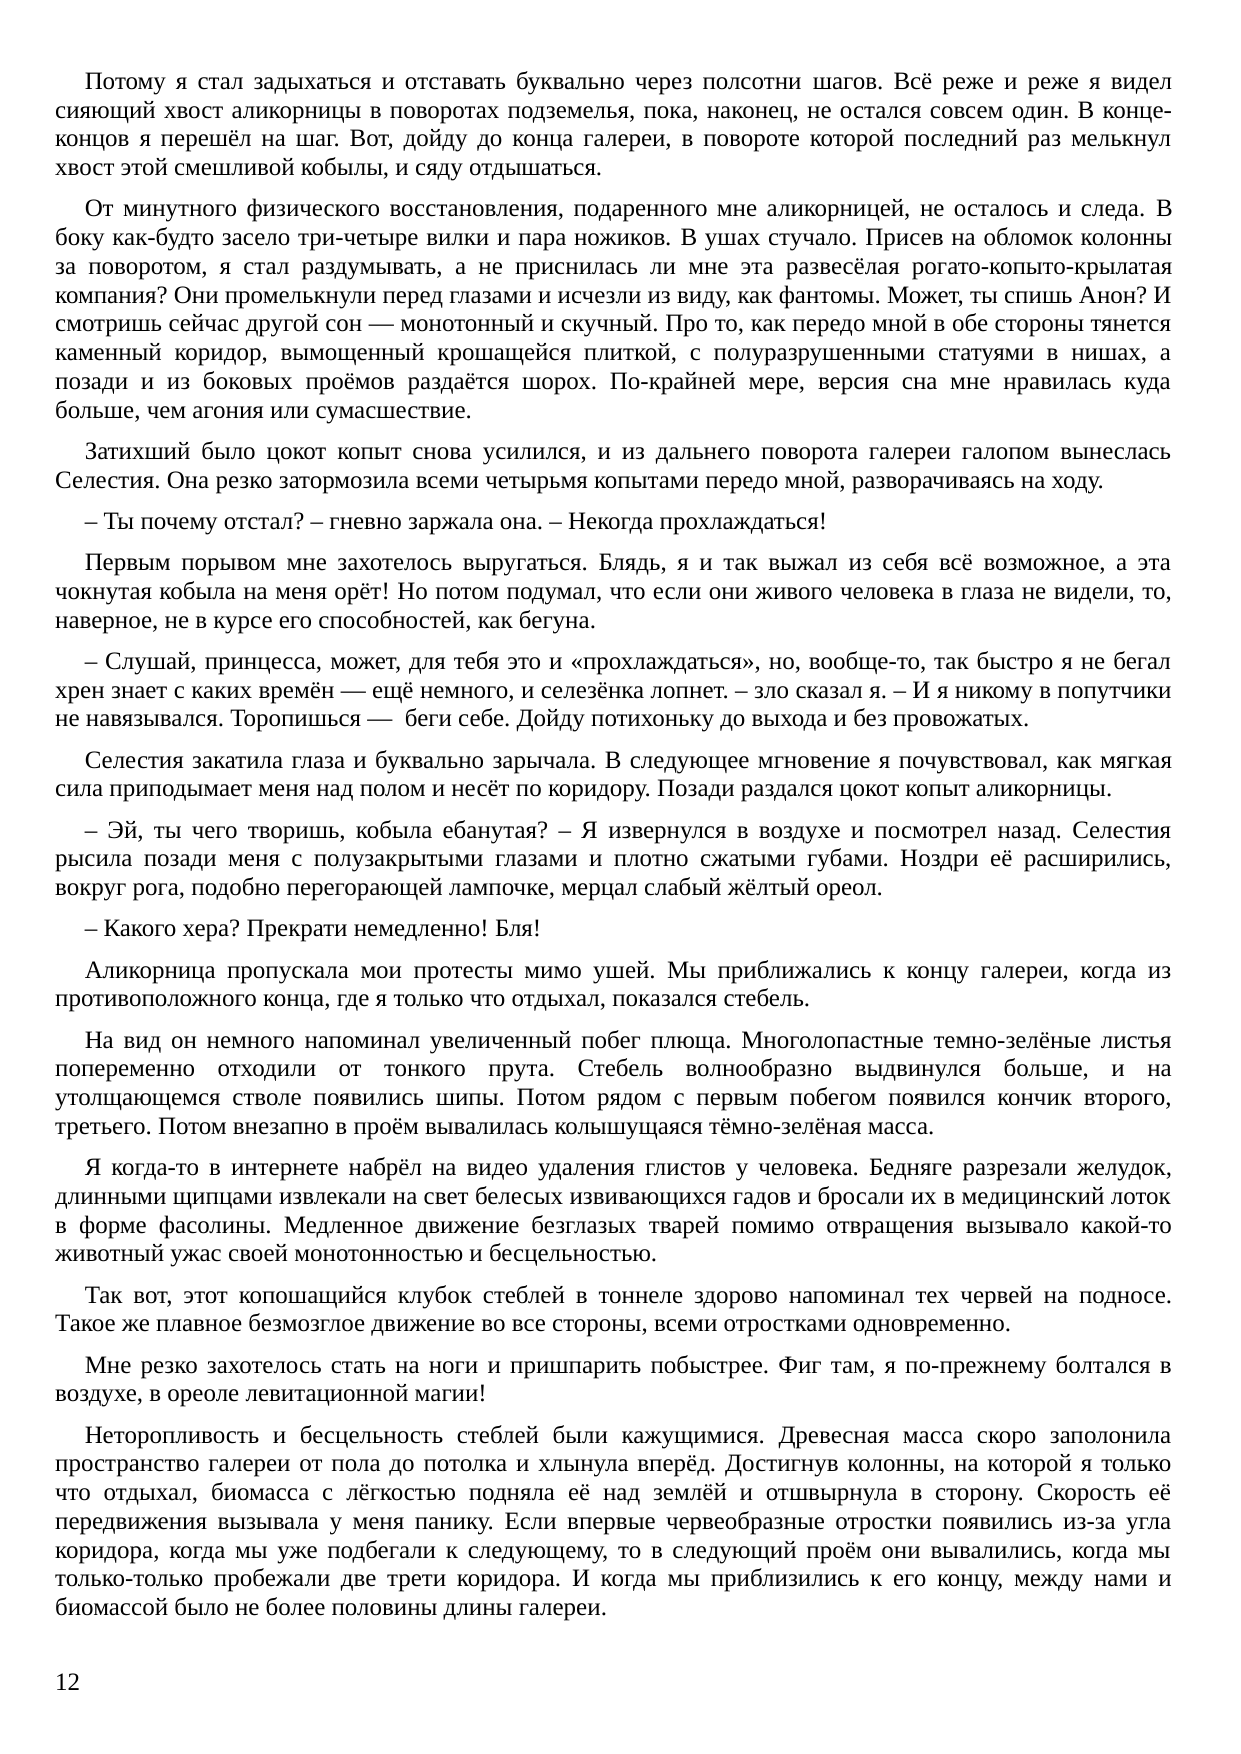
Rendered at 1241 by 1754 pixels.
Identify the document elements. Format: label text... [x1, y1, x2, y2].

text Так вот, этот копошащийся клубок стеблей в тоннеле здорово напоминал тех червей на подносе. Такое же плавное безмозглое движение во все стороны, всеми отростками одновременно. [55, 1280, 1173, 1337]
text Я когда-то в интернете набрёл на видео удаления глистов у человека. Бедняге разрезали желудок, длинными щипцами извлекали на свет белесых извивающихся гадов и бросали их в медицинский лоток в форме фасолины. Медленное движение безглазых тварей помимо отвращения вызывало какой-то животный ужас своей монотонностью и бесцельностью. [55, 1152, 1173, 1267]
text – Слушай, принцесса, может, для тебя это и «прохлаждаться», но, вообще-то, так быстро я не бегал хрен знает с каких времён — ещё немного, и селезёнка лопнет. – зло сказал я. – И я никому в попутчики не навязывался. Торопишься — беги себе. Дойду потихоньку до выхода и без провожатых. [55, 646, 1173, 732]
text Потому я стал задыхаться и отставать буквально через полсотни шагов. Всё реже и реже я видел сияющий хвост аликорницы в поворотах подземелья, пока, наконец, не остался совсем один. В конце-концов я перешёл на шаг. Вот, дойду до конца галереи, в повороте которой последний раз мелькнул хвост этой смешливой кобылы, и сяду отдышаться. [55, 66, 1173, 181]
text Мне резко захотелось стать на ноги и пришпарить побыстрее. Фиг там, я по-прежнему болтался в воздухе, в ореоле левитационной магии! [55, 1350, 1173, 1407]
text – Ты почему отстал? – гневно заржала она. – Некогда прохлаждаться! [55, 506, 1173, 535]
text От минутного физического восстановления, подаренного мне аликорницей, не осталось и следа. В боку как-будто засело три-четыре вилки и пара ножиков. В ушах стучало. Присев на обломок колонны за поворотом, я стал раздумывать, а не приснилась ли мне эта развесёлая рогато-копыто-крылатая компания? Они промелькнули перед глазами и исчезли из виду, как фантомы. Может, ты спишь Анон? И смотришь сейчас другой сон — монотонный и скучный. Про то, как передо мной в обе стороны тянется каменный коридор, вымощенный крошащейся плиткой, с полуразрушенными статуями в нишах, а позади и из боковых проёмов раздаётся шорох. По-крайней мере, версия сна мне нравилась куда больше, чем агония или сумасшествие. [55, 193, 1173, 423]
text – Какого хера? Прекрати немедленно! Бля! [55, 913, 1173, 942]
text Первым порывом мне захотелось выругаться. Блядь, я и так выжал из себя всё возможное, а эта чокнутая кобыла на меня орёт! Но потом подумал, что если они живого человека в глаза не видели, то, наверное, не в курсе его способностей, как бегуна. [55, 547, 1173, 633]
text Аликорница пропускала мои протесты мимо ушей. Мы приближались к концу галереи, когда из противоположного конца, где я только что отдыхал, показался стебель. [55, 955, 1173, 1012]
text – Эй, ты чего творишь, кобыла ебанутая? – Я извернулся в воздухе и посмотрел назад. Селестия рысила позади меня с полузакрытыми глазами и плотно сжатыми губами. Ноздри её расширились, вокруг рога, подобно перегорающей лампочке, мерцал слабый жёлтый ореол. [55, 815, 1173, 901]
text Селестия закатила глаза и буквально зарычала. В следующее мгновение я почувствовал, как мягкая сила приподымает меня над полом и несёт по коридору. Позади раздался цокот копыт аликорницы. [55, 745, 1173, 802]
text Затихший было цокот копыт снова усилился, и из дальнего поворота галереи галопом вынеслась Селестия. Она резко затормозила всеми четырьмя копытами передо мной, разворачиваясь на ходу. [55, 436, 1173, 493]
text На вид он немного напоминал увеличенный побег плюща. Многолопастные темно-зелёные листья попеременно отходили от тонкого прута. Стебель волнообразно выдвинулся больше, и на утолщающемся стволе появились шипы. Потом рядом с первым побегом появился кончик второго, третьего. Потом внезапно в проём вывалилась колышущаяся тёмно-зелёная масса. [55, 1025, 1173, 1140]
text Неторопливость и бесцельность стеблей были кажущимися. Древесная масса скоро заполонила пространство галереи от пола до потолка и хлынула вперёд. Достигнув колонны, на которой я только что отдыхал, биомасса с лёгкостью подняла её над землёй и отшвырнула в сторону. Скорость её передвижения вызывала у меня панику. Если впервые червеобразные отростки появились из-за угла коридора, когда мы уже подбегали к следующему, то в следующий проём они вывалились, когда мы только-только пробежали две трети коридора. И когда мы приблизились к его концу, между нами и биомассой было не более половины длины галереи. [55, 1420, 1173, 1621]
